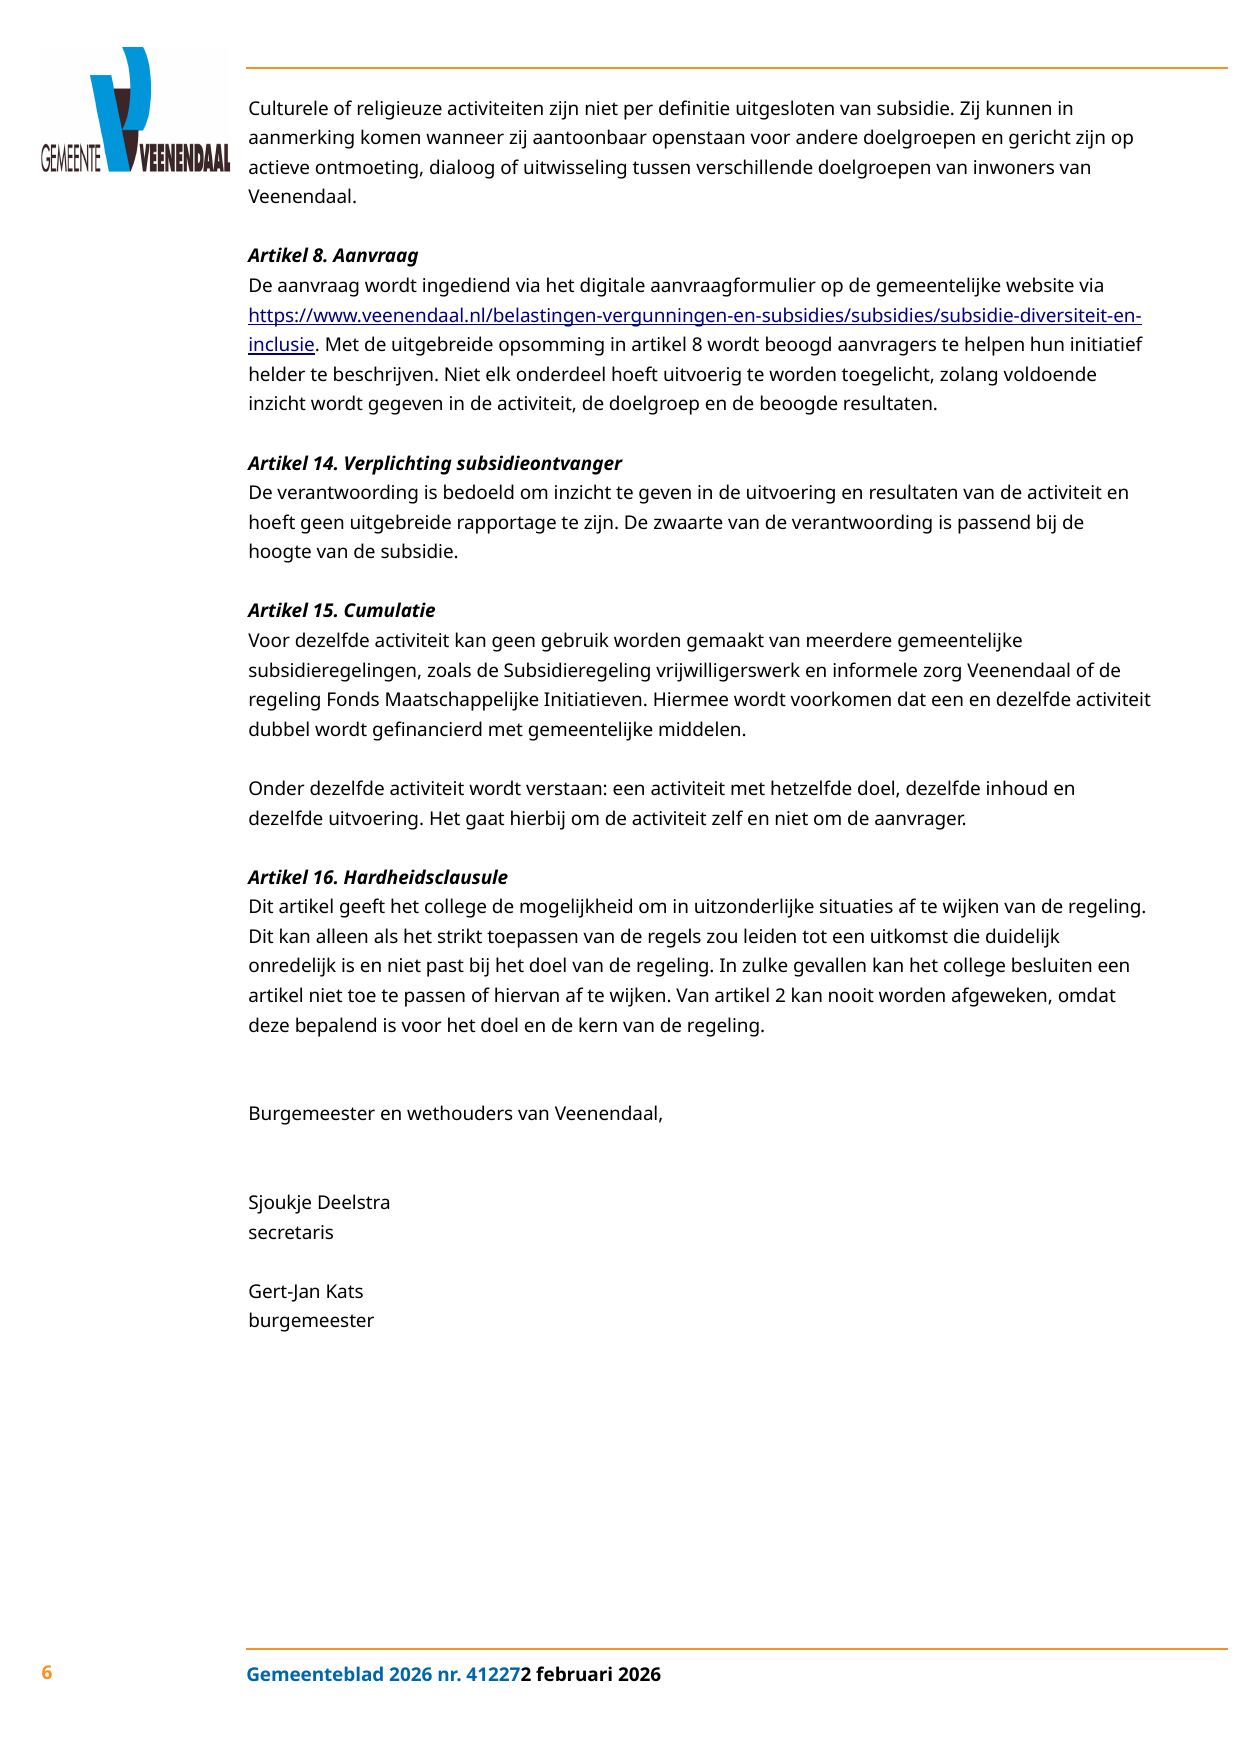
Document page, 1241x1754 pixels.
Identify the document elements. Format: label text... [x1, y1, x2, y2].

picture [41, 47, 130, 172]
text Artikel 14. Verplichting subsidieontvanger [248, 450, 1152, 476]
text Burgemeester en wethouders van Veenendaal, [248, 1101, 1152, 1126]
picture [123, 47, 231, 172]
text Voor dezelfde activiteit kan geen gebruik worden gemaakt van meerdere gemeentelijke subsidieregelingen, zoals de Subsidieregeling vrijwilligerswerk en informele zorg Veenendaal of de regeling Fonds Maatschappelijke Initiatieven. Hiermee wordt voorkomen dat een en dezelfde activiteit dubbel wordt gefinancierd met gemeentelijke middelen. [248, 627, 1152, 742]
text secretaris [248, 1219, 1152, 1245]
text Artikel 16. Hardheidsclausule [248, 864, 1152, 890]
text Artikel 8. Aanvraag [248, 243, 1152, 268]
text Onder dezelfde activiteit wordt verstaan: een activiteit met hetzelfde doel, dezelfde inhoud en dezelfde uitvoering. Het gaat hierbij om de activiteit zelf en niet om de aanvrager. [248, 775, 1152, 831]
text Gert-Jan Kats [248, 1278, 1152, 1304]
text Culturele of religieuze activiteiten zijn niet per definitie uitgesloten van subsidie. Zij kunnen in aanmerking komen wanneer zij aantoonbaar openstaan voor andere doelgroepen en gericht zijn op actieve ontmoeting, dialoog of uitwisseling tussen verschillende doelgroepen van inwoners van Veenendaal. [248, 95, 1152, 209]
text Sjoukje Deelstra [248, 1189, 1152, 1215]
text Artikel 15. Cumulatie [248, 598, 1152, 623]
text burgemeester [248, 1308, 1152, 1333]
text Dit artikel geeft het college de mogelijkheid om in uitzonderlijke situaties af te wijken van de regeling. Dit kan alleen als het strikt toepassen van de regels zou leiden tot een uitkomst die duidelijk onredelijk is en niet past bij het doel van de regeling. In zulke gevallen kan het college besluiten een artikel niet toe te passen of hiervan af te wijken. Van artikel 2 kan nooit worden afgeweken, omdat deze bepalend is voor het doel en de kern van de regeling. [248, 893, 1152, 1038]
text De aanvraag wordt ingediend via het digitale aanvraagformulier op de gemeentelijke website via https://www.veenendaal.nl/belastingen-vergunningen-en-subsidies/subsidies/subsidie-diversiteit-en-inclusie. Met de uitgebreide opsomming in artikel 8 wordt beoogd aanvragers te helpen hun initiatief helder te beschrijven. Niet elk onderdeel hoeft uitvoerig te worden toegelicht, zolang voldoende inzicht wordt gegeven in de activiteit, de doelgroep en de beoogde resultaten. [248, 272, 1152, 416]
text De verantwoording is bedoeld om inzicht te geven in de uitvoering en resultaten van de activiteit en hoeft geen uitgebreide rapportage te zijn. De zwaarte van de verantwoording is passend bij de hoogte van de subsidie. [248, 479, 1152, 564]
